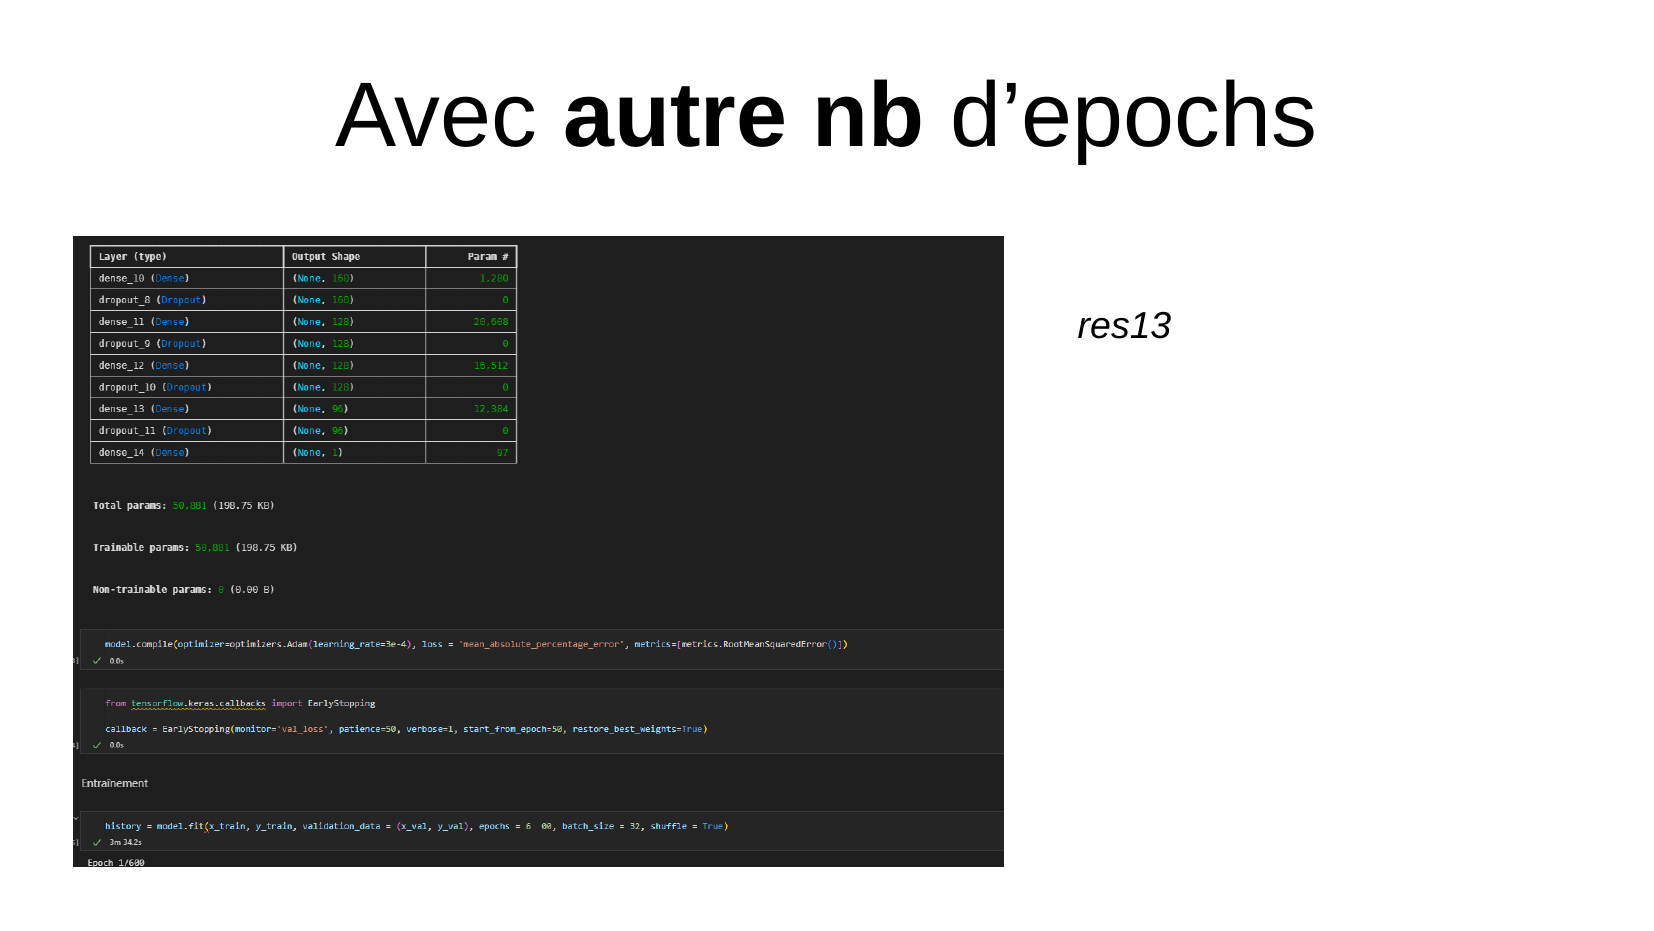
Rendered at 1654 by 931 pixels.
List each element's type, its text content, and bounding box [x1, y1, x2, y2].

text_box res13 [1062, 297, 1211, 355]
title Avec autre nb d’epochs [82, 37, 1571, 193]
picture [73, 236, 1004, 867]
